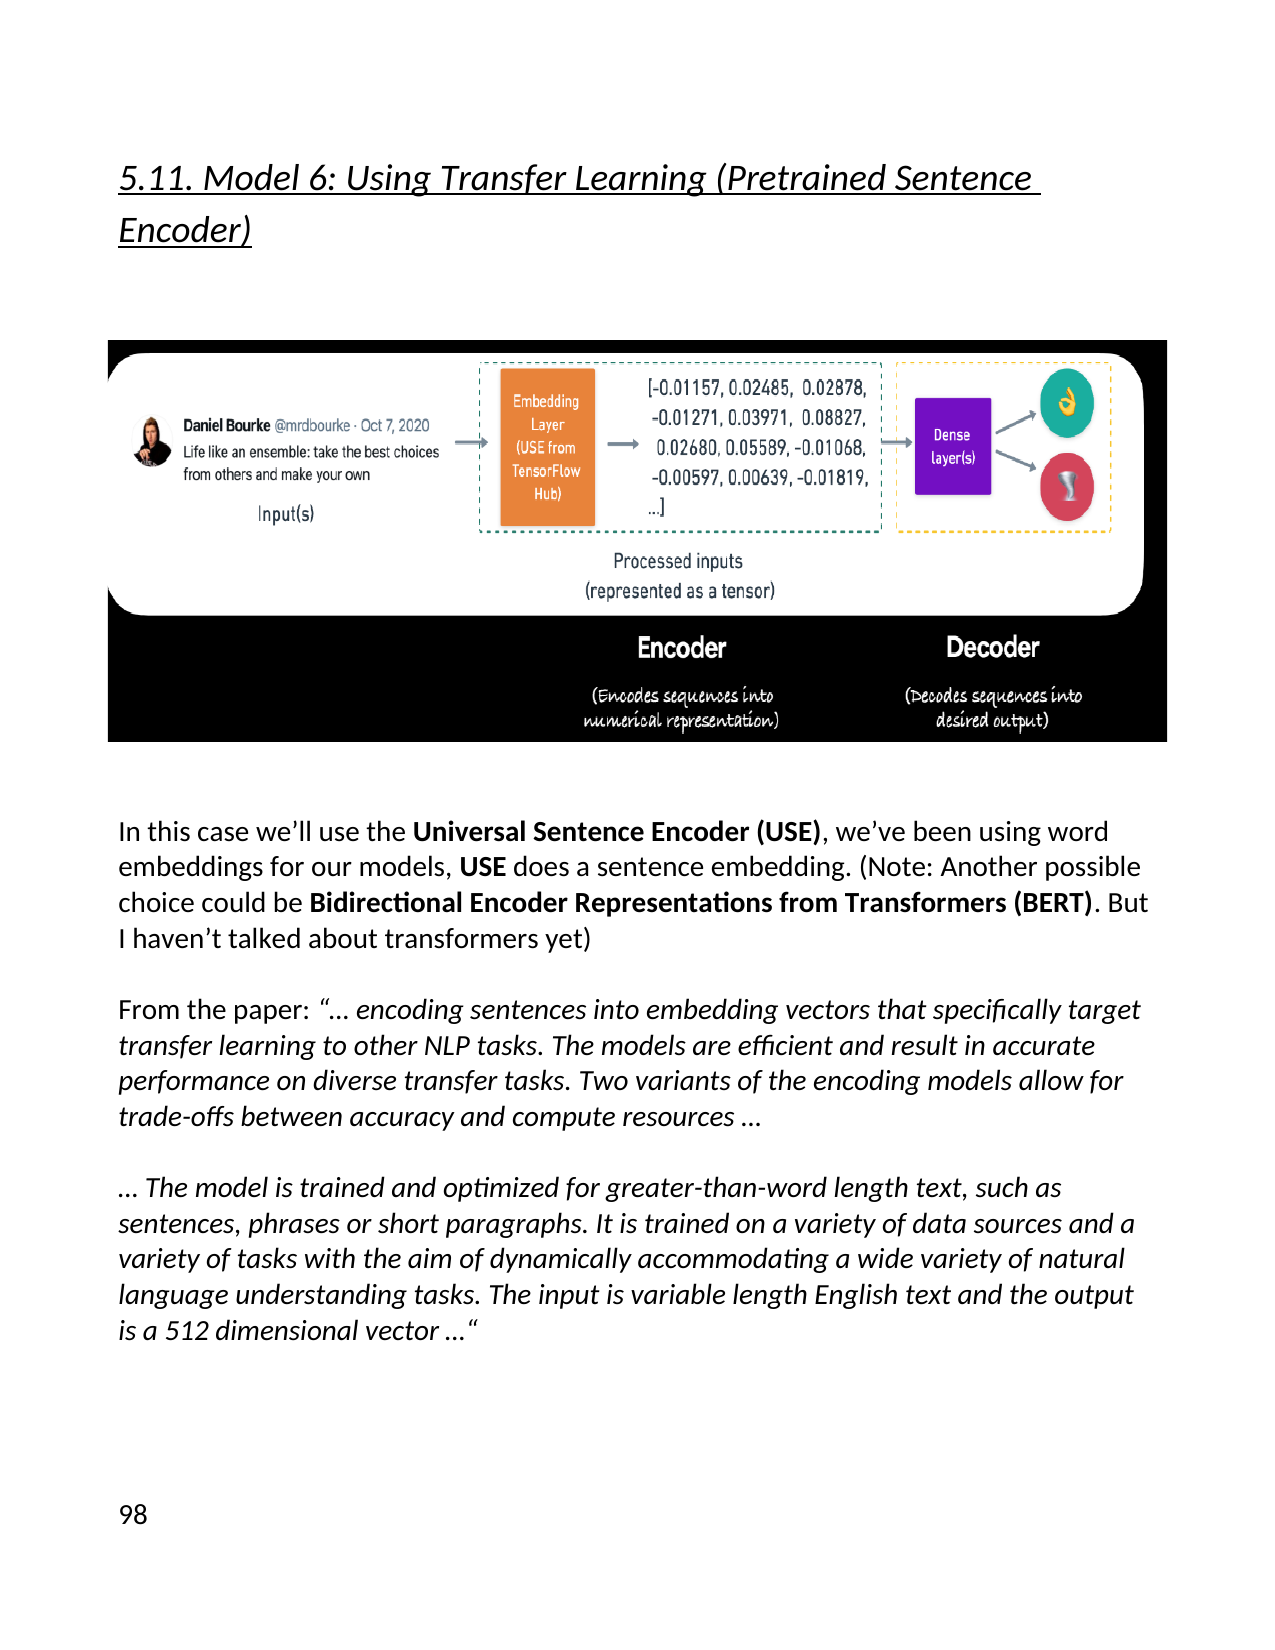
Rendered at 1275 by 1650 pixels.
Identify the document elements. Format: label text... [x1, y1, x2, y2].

text In this case we’ll use the Universal Sentence Encoder (USE), we’ve been using word embeddings for our models, USE does a sentence embedding. (Note: Another possible choice could be Bidirectional Encoder Representations from Transformers (BERT). But I haven’t talked about transformers yet) [118, 813, 1157, 955]
text From the paper: “… encoding sentences into embedding vectors that specifically target transfer learning to other NLP tasks. The models are efficient and result in accurate performance on diverse transfer tasks. Two variants of the encoding models allow for trade-offs between accuracy and compute resources … [118, 955, 1157, 1133]
picture [107, 340, 1168, 742]
text … The model is trained and optimized for greater-than-word length text, such as sentences, phrases or short paragraphs. It is trained on a variety of data sources and a variety of tasks with the aim of dynamically accommodating a wide variety of natural language understanding tasks. The input is variable length English text and the output is a 512 dimensional vector …“ [118, 1169, 1157, 1347]
subtitle 5.11. Model 6: Using Transfer Learning (Pretrained Sentence Encoder) [118, 154, 1157, 252]
